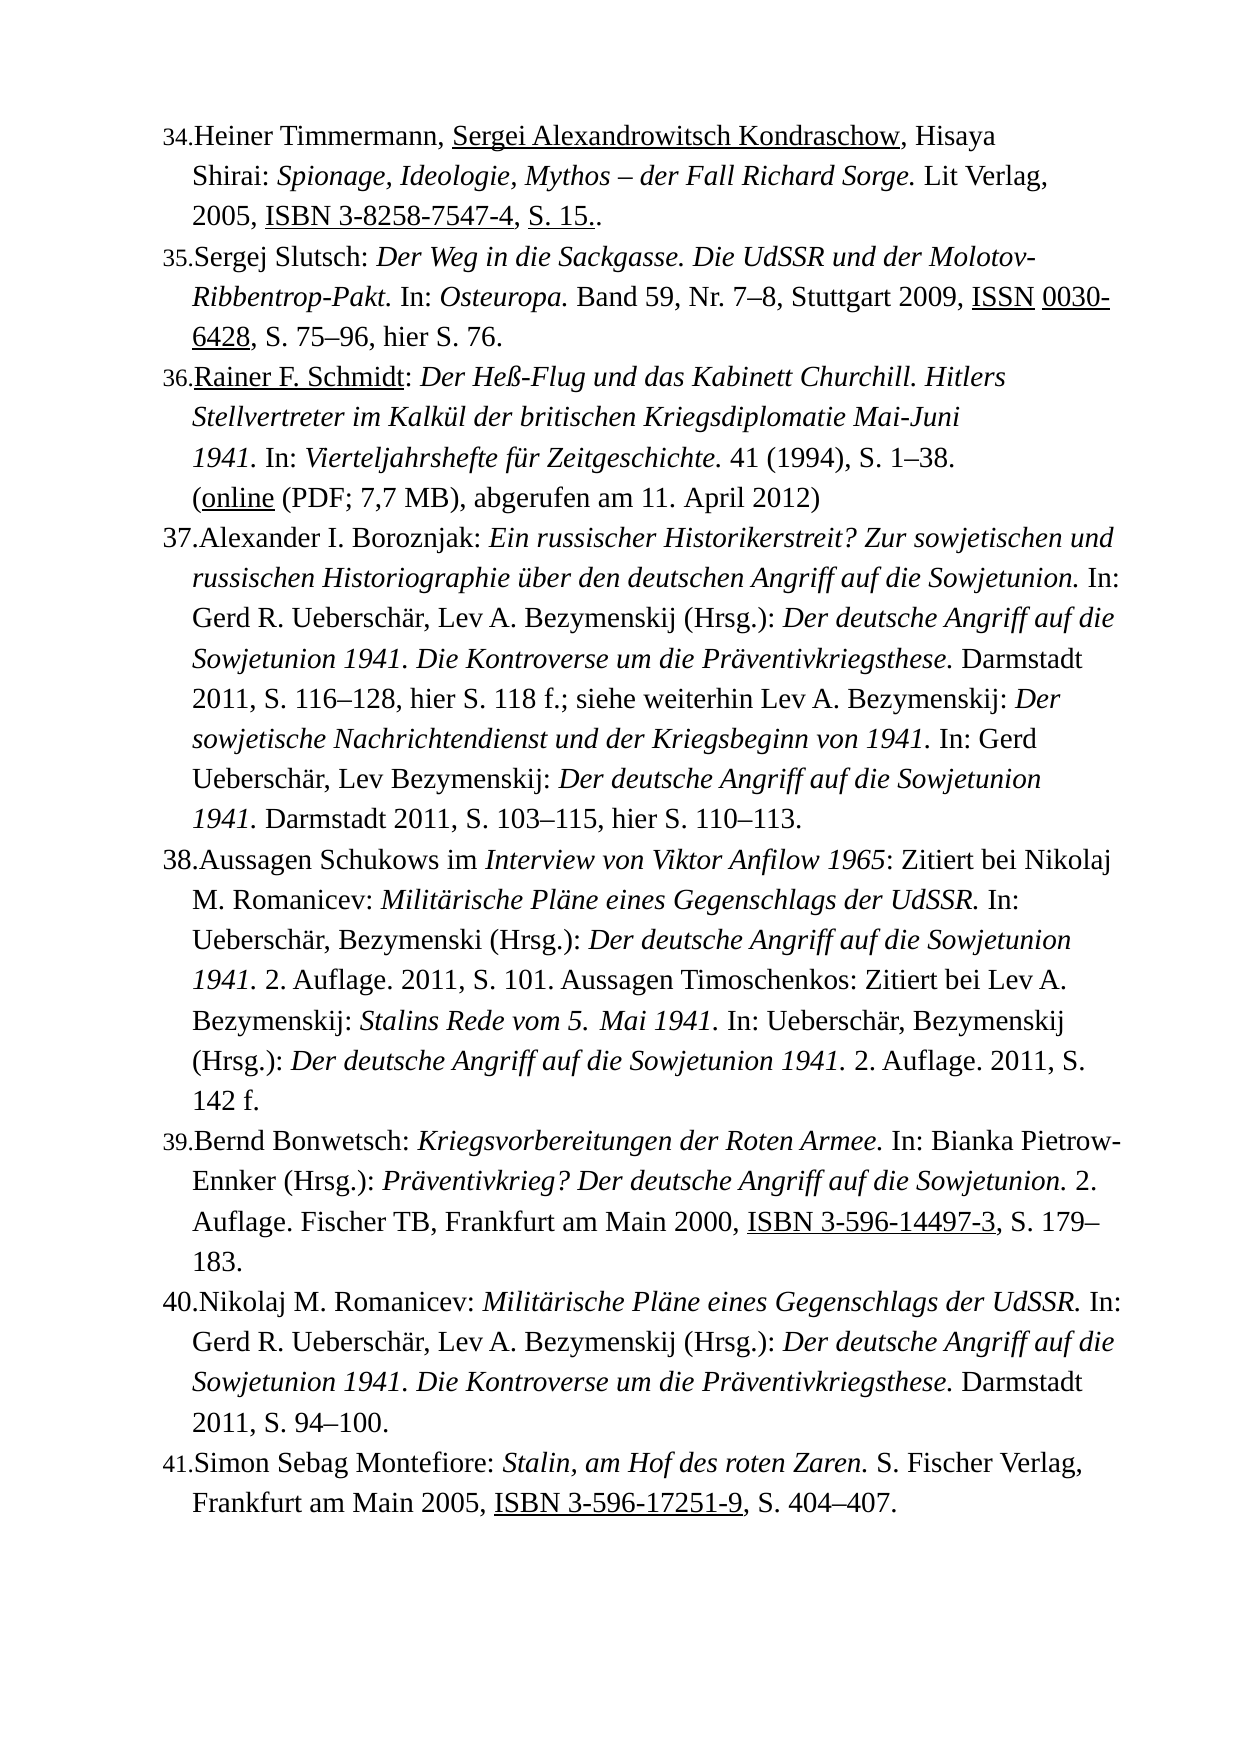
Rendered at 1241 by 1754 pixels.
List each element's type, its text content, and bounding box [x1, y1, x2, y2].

list Rainer F. Schmidt: Der Heß-Flug und das Kabinett Churchill. Hitlers Stellvertreter im Kalkül der britischen Kriegsdiplomatie Mai-Juni 1941. In: Vierteljahrshefte für Zeitgeschichte. 41 (1994), S. 1–38. (online (PDF; 7,7 MB), abgerufen am 11. April 2012) [162, 359, 1122, 513]
list Bernd Bonwetsch: Kriegsvorbereitungen der Roten Armee. In: Bianka Pietrow-Ennker (Hrsg.): Präventivkrieg? Der deutsche Angriff auf die Sowjetunion. 2. Auflage. Fischer TB, Frankfurt am Main 2000, ISBN 3-596-14497-3, S. 179–183. [162, 1123, 1122, 1277]
list Sergej Slutsch: Der Weg in die Sackgasse. Die UdSSR und der Molotov-Ribbentrop-Pakt. In: Osteuropa. Band 59, Nr. 7–8, Stuttgart 2009, ISSN 0030-6428, S. 75–96, hier S. 76. [162, 239, 1122, 353]
list Heiner Timmermann, Sergei Alexandrowitsch Kondraschow, Hisaya Shirai: Spionage, Ideologie, Mythos – der Fall Richard Sorge. Lit Verlag, 2005, ISBN 3-8258-7547-4, S. 15.. [162, 118, 1122, 232]
list Nikolaj M. Romanicev: Militärische Pläne eines Gegenschlags der UdSSR. In: Gerd R. Ueberschär, Lev A. Bezymenskij (Hrsg.): Der deutsche Angriff auf die Sowjetunion 1941. Die Kontroverse um die Präventivkriegsthese. Darmstadt 2011, S. 94–100. [162, 1284, 1122, 1438]
list Aussagen Schukows im Interview von Viktor Anfilow 1965: Zitiert bei Nikolaj M. Romanicev: Militärische Pläne eines Gegenschlags der UdSSR. In: Ueberschär, Bezymenski (Hrsg.): Der deutsche Angriff auf die Sowjetunion 1941. 2. Auflage. 2011, S. 101. Aussagen Timoschenkos: Zitiert bei Lev A. Bezymenskij: Stalins Rede vom 5. Mai 1941. In: Ueberschär, Bezymenskij (Hrsg.): Der deutsche Angriff auf die Sowjetunion 1941. 2. Auflage. 2011, S. 142 f. [162, 842, 1122, 1117]
list Simon Sebag Montefiore: Stalin, am Hof des roten Zaren. S. Fischer Verlag, Frankfurt am Main 2005, ISBN 3-596-17251-9, S. 404–407. [162, 1445, 1122, 1519]
list Alexander I. Boroznjak: Ein russischer Historikerstreit? Zur sowjetischen und russischen Historiographie über den deutschen Angriff auf die Sowjetunion. In: Gerd R. Ueberschär, Lev A. Bezymenskij (Hrsg.): Der deutsche Angriff auf die Sowjetunion 1941. Die Kontroverse um die Präventivkriegsthese. Darmstadt 2011, S. 116–128, hier S. 118 f.; siehe weiterhin Lev A. Bezymenskij: Der sowjetische Nachrichtendienst und der Kriegsbeginn von 1941. In: Gerd Ueberschär, Lev Bezymenskij: Der deutsche Angriff auf die Sowjetunion 1941. Darmstadt 2011, S. 103–115, hier S. 110–113. [162, 520, 1122, 835]
